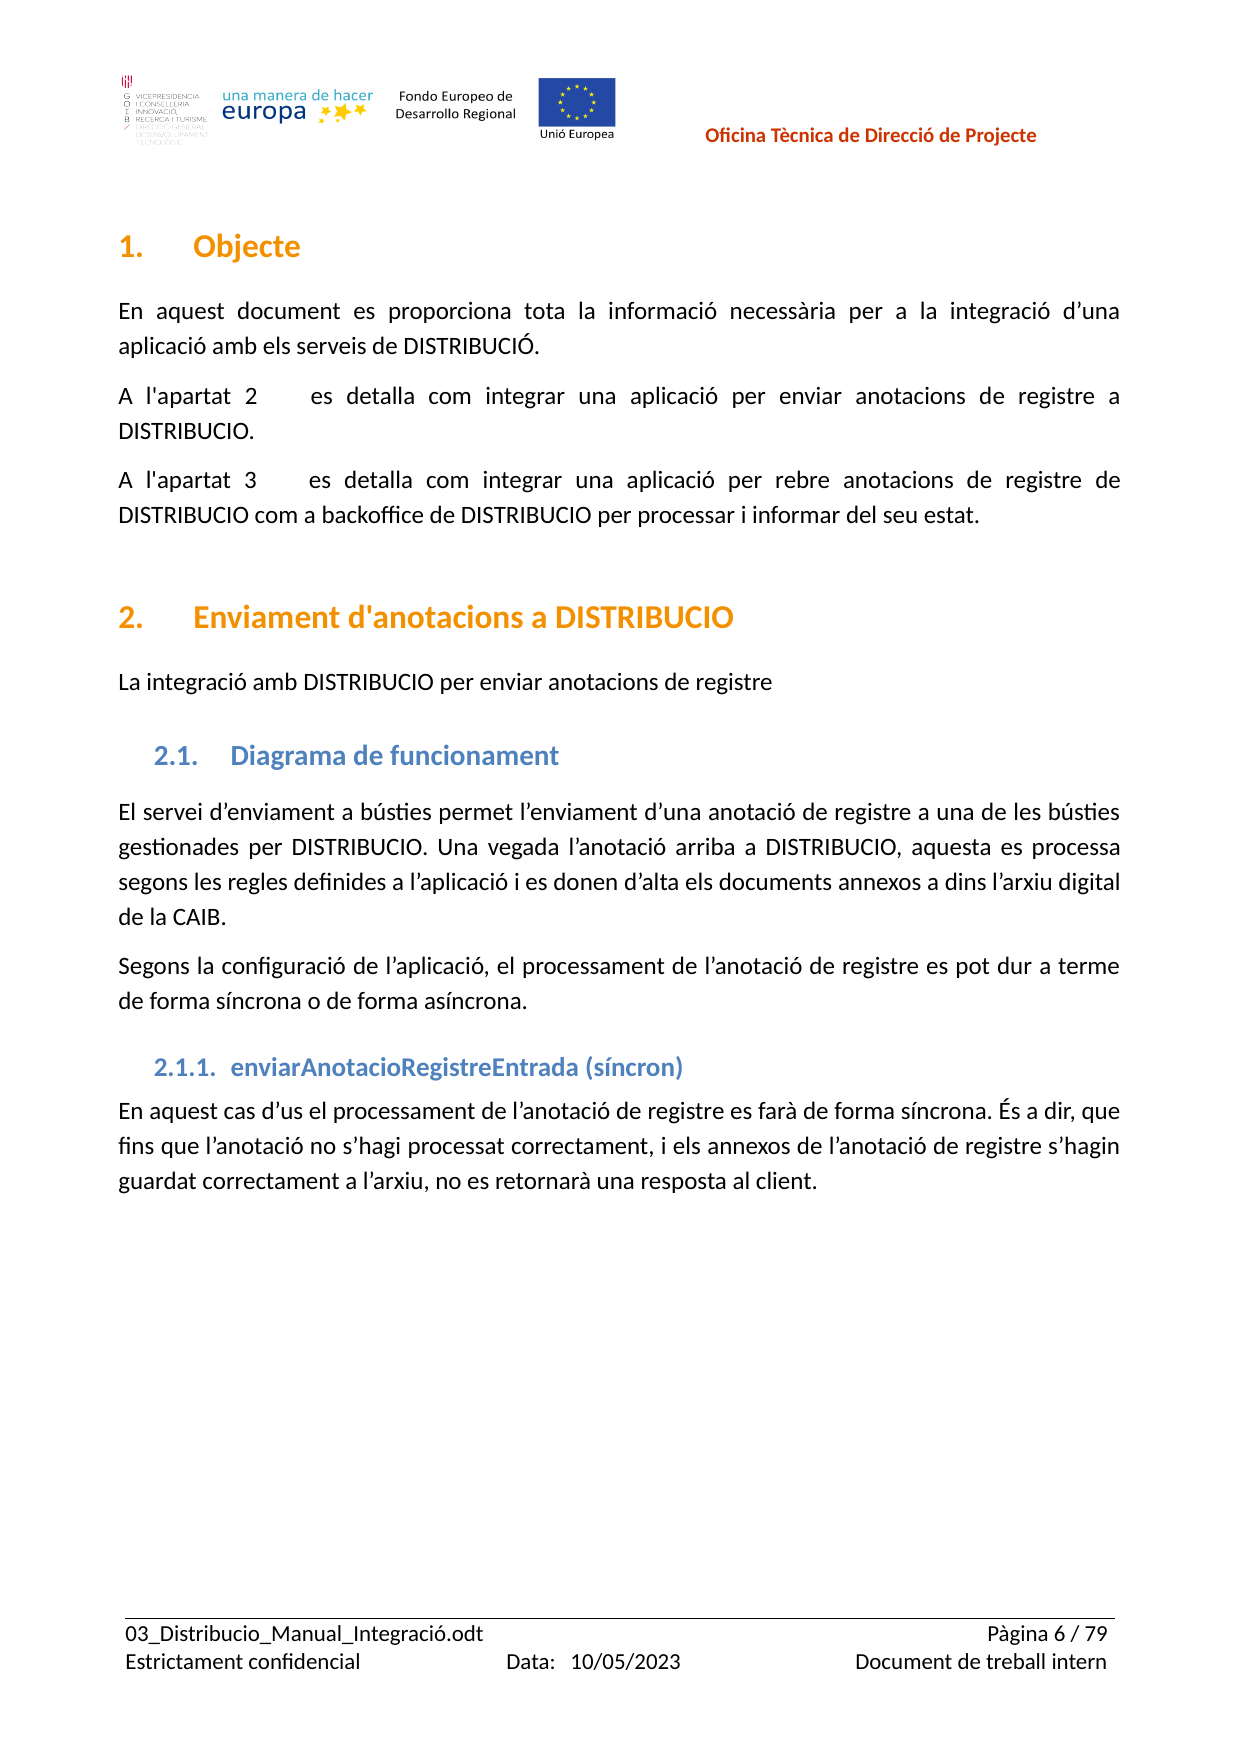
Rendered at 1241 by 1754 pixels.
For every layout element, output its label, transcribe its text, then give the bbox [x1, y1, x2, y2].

text En aquest cas d’us el processament de l’anotació de registre es farà de forma síncrona. És a dir, que fins que l’anotació no s’hagi processat correctament, i els annexos de l’anotació de registre s’hagin guardat correctament a l’arxiu, no es retornarà una resposta al client. [118, 1095, 1122, 1196]
subtitle Diagrama de funcionament [153, 737, 1122, 772]
picture [118, 73, 213, 147]
subtitle enviarAnotacioRegistreEntrada (síncron) [153, 1050, 1122, 1083]
subtitle Objecte [118, 225, 1122, 266]
text La integració amb DISTRIBUCIO per enviar anotacions de registre [118, 666, 1122, 697]
text A l'apartat 2 es detalla com integrar una aplicació per enviar anotacions de registre a DISTRIBUCIO. [118, 380, 1122, 445]
text A l'apartat 3 es detalla com integrar una aplicació per rebre anotacions de registre de DISTRIBUCIO com a backoffice de DISTRIBUCIO per processar i informar del seu estat. [118, 464, 1122, 530]
text En aquest document es proporciona tota la informació necessària per a la integració d’una aplicació amb els serveis de DISTRIBUCIÓ. [118, 295, 1122, 361]
picture [219, 73, 621, 147]
text Segons la configuració de l’aplicació, el processament de l’anotació de registre es pot dur a terme de forma síncrona o de forma asíncrona. [118, 951, 1122, 1016]
subtitle Enviament d'anotacions a DISTRIBUCIO [118, 596, 1122, 637]
text El servei d’enviament a bústies permet l’enviament d’una anotació de registre a una de les bústies gestionades per DISTRIBUCIO. Una vegada l’anotació arriba a DISTRIBUCIO, aquesta es processa segons les regles definides a l’aplicació i es donen d’alta els documents annexos a dins l’arxiu digital de la CAIB. [118, 796, 1122, 931]
